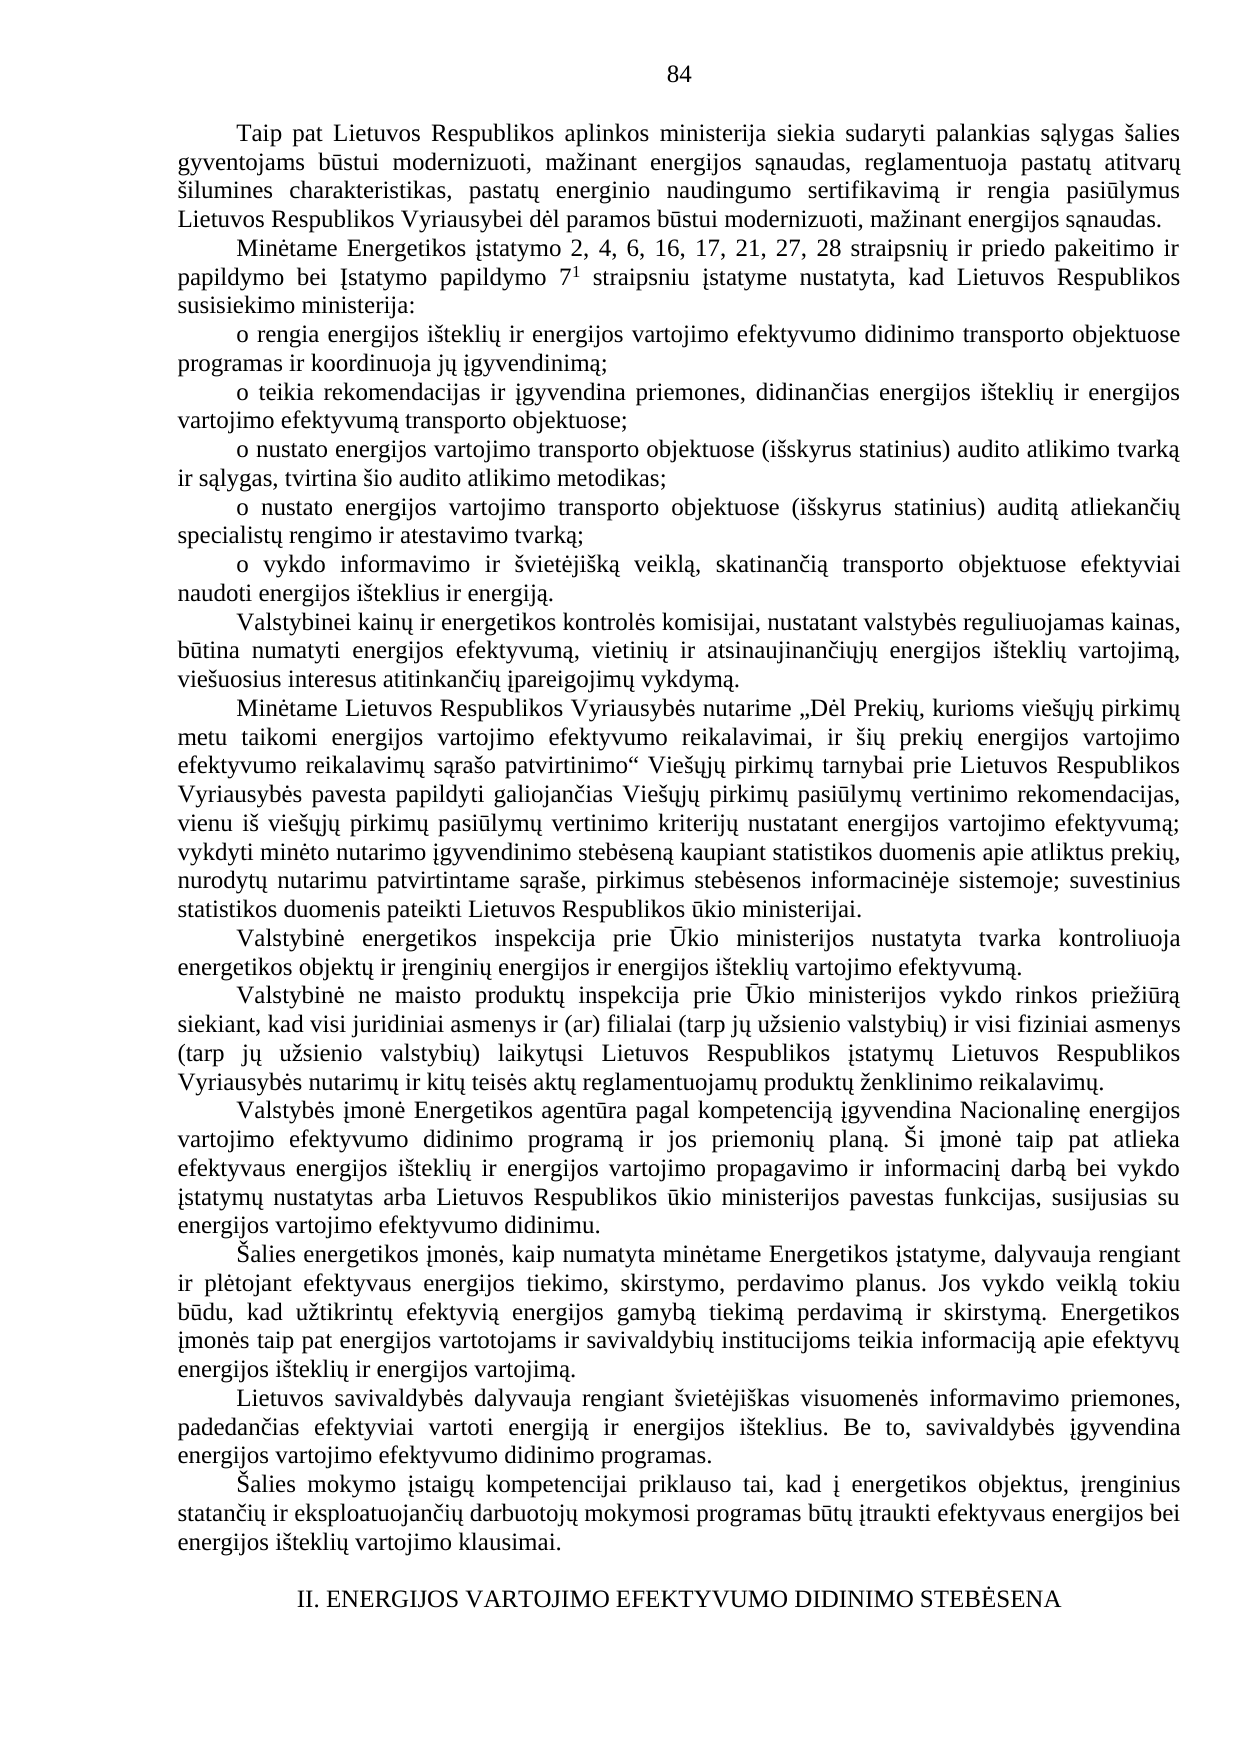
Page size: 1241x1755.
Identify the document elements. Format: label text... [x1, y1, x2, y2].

text Valstybinė ne maisto produktų inspekcija prie Ūkio ministerijos vykdo rinkos priežiūrą siekiant, kad visi juridiniai asmenys ir (ar) filialai (tarp jų užsienio valstybių) ir visi fiziniai asmenys (tarp jų užsienio valstybių) laikytųsi Lietuvos Respublikos įstatymų Lietuvos Respublikos Vyriausybės nutarimų ir kitų teisės aktų reglamentuojamų produktų ženklinimo reikalavimų. [177, 981, 1181, 1096]
text Šalies energetikos įmonės, kaip numatyta minėtame Energetikos įstatyme, dalyvauja rengiant ir plėtojant efektyvaus energijos tiekimo, skirstymo, perdavimo planus. Jos vykdo veiklą tokiu būdu, kad užtikrintų efektyvią energijos gamybą tiekimą perdavimą ir skirstymą. Energetikos įmonės taip pat energijos vartotojams ir savivaldybių institucijoms teikia informaciją apie efektyvų energijos išteklių ir energijos vartojimą. [177, 1239, 1181, 1383]
text o rengia energijos išteklių ir energijos vartojimo efektyvumo didinimo transporto objektuose programas ir koordinuoja jų įgyvendinimą; [177, 319, 1181, 377]
text o vykdo informavimo ir švietėjišką veiklą, skatinančią transporto objektuose efektyviai naudoti energijos išteklius ir energiją. [177, 549, 1181, 607]
text o teikia rekomendacijas ir įgyvendina priemones, didinančias energijos išteklių ir energijos vartojimo efektyvumą transporto objektuose; [177, 377, 1181, 434]
text Valstybinė energetikos inspekcija prie Ūkio ministerijos nustatyta tvarka kontroliuoja energetikos objektų ir įrenginių energijos ir energijos išteklių vartojimo efektyvumą. [177, 923, 1181, 981]
text Minėtame Energetikos įstatymo 2, 4, 6, 16, 17, 21, 27, 28 straipsnių ir priedo pakeitimo ir papildymo bei Įstatymo papildymo 71 straipsniu įstatyme nustatyta, kad Lietuvos Respublikos susisiekimo ministerija: [177, 233, 1181, 319]
text Šalies mokymo įstaigų kompetencijai priklauso tai, kad į energetikos objektus, įrenginius statančių ir eksploatuojančių darbuotojų mokymosi programas būtų įtraukti efektyvaus energijos bei energijos išteklių vartojimo klausimai. [177, 1469, 1181, 1556]
text o nustato energijos vartojimo transporto objektuose (išskyrus statinius) audito atlikimo tvarką ir sąlygas, tvirtina šio audito atlikimo metodikas; [177, 434, 1181, 492]
text II. ENERGIJOS VARTOJIMO EFEKTYVUMO DIDINIMO STEBĖSENA [177, 1584, 1181, 1613]
text Valstybės įmonė Energetikos agentūra pagal kompetenciją įgyvendina Nacionalinę energijos vartojimo efektyvumo didinimo programą ir jos priemonių planą. Ši įmonė taip pat atlieka efektyvaus energijos išteklių ir energijos vartojimo propagavimo ir informacinį darbą bei vykdo įstatymų nustatytas arba Lietuvos Respublikos ūkio ministerijos pavestas funkcijas, susijusias su energijos vartojimo efektyvumo didinimu. [177, 1096, 1181, 1239]
text o nustato energijos vartojimo transporto objektuose (išskyrus statinius) auditą atliekančių specialistų rengimo ir atestavimo tvarką; [177, 492, 1181, 549]
text Lietuvos savivaldybės dalyvauja rengiant švietėjiškas visuomenės informavimo priemones, padedančias efektyviai vartoti energiją ir energijos išteklius. Be to, savivaldybės įgyvendina energijos vartojimo efektyvumo didinimo programas. [177, 1383, 1181, 1469]
text Minėtame Lietuvos Respublikos Vyriausybės nutarime „Dėl Prekių, kurioms viešųjų pirkimų metu taikomi energijos vartojimo efektyvumo reikalavimai, ir šių prekių energijos vartojimo efektyvumo reikalavimų sąrašo patvirtinimo“ Viešųjų pirkimų tarnybai prie Lietuvos Respublikos Vyriausybės pavesta papildyti galiojančias Viešųjų pirkimų pasiūlymų vertinimo rekomendacijas, vienu iš viešųjų pirkimų pasiūlymų vertinimo kriterijų nustatant energijos vartojimo efektyvumą; vykdyti minėto nutarimo įgyvendinimo stebėseną kaupiant statistikos duomenis apie atliktus prekių, nurodytų nutarimu patvirtintame sąraše, pirkimus stebėsenos informacinėje sistemoje; suvestinius statistikos duomenis pateikti Lietuvos Respublikos ūkio ministerijai. [177, 693, 1181, 923]
text Valstybinei kainų ir energetikos kontrolės komisijai, nustatant valstybės reguliuojamas kainas, būtina numatyti energijos efektyvumą, vietinių ir atsinaujinančiųjų energijos išteklių vartojimą, viešuosius interesus atitinkančių įpareigojimų vykdymą. [177, 607, 1181, 693]
text Taip pat Lietuvos Respublikos aplinkos ministerija siekia sudaryti palankias sąlygas šalies gyventojams būstui modernizuoti, mažinant energijos sąnaudas, reglamentuoja pastatų atitvarų šilumines charakteristikas, pastatų energinio naudingumo sertifikavimą ir rengia pasiūlymus Lietuvos Respublikos Vyriausybei dėl paramos būstui modernizuoti, mažinant energijos sąnaudas. [177, 118, 1181, 233]
